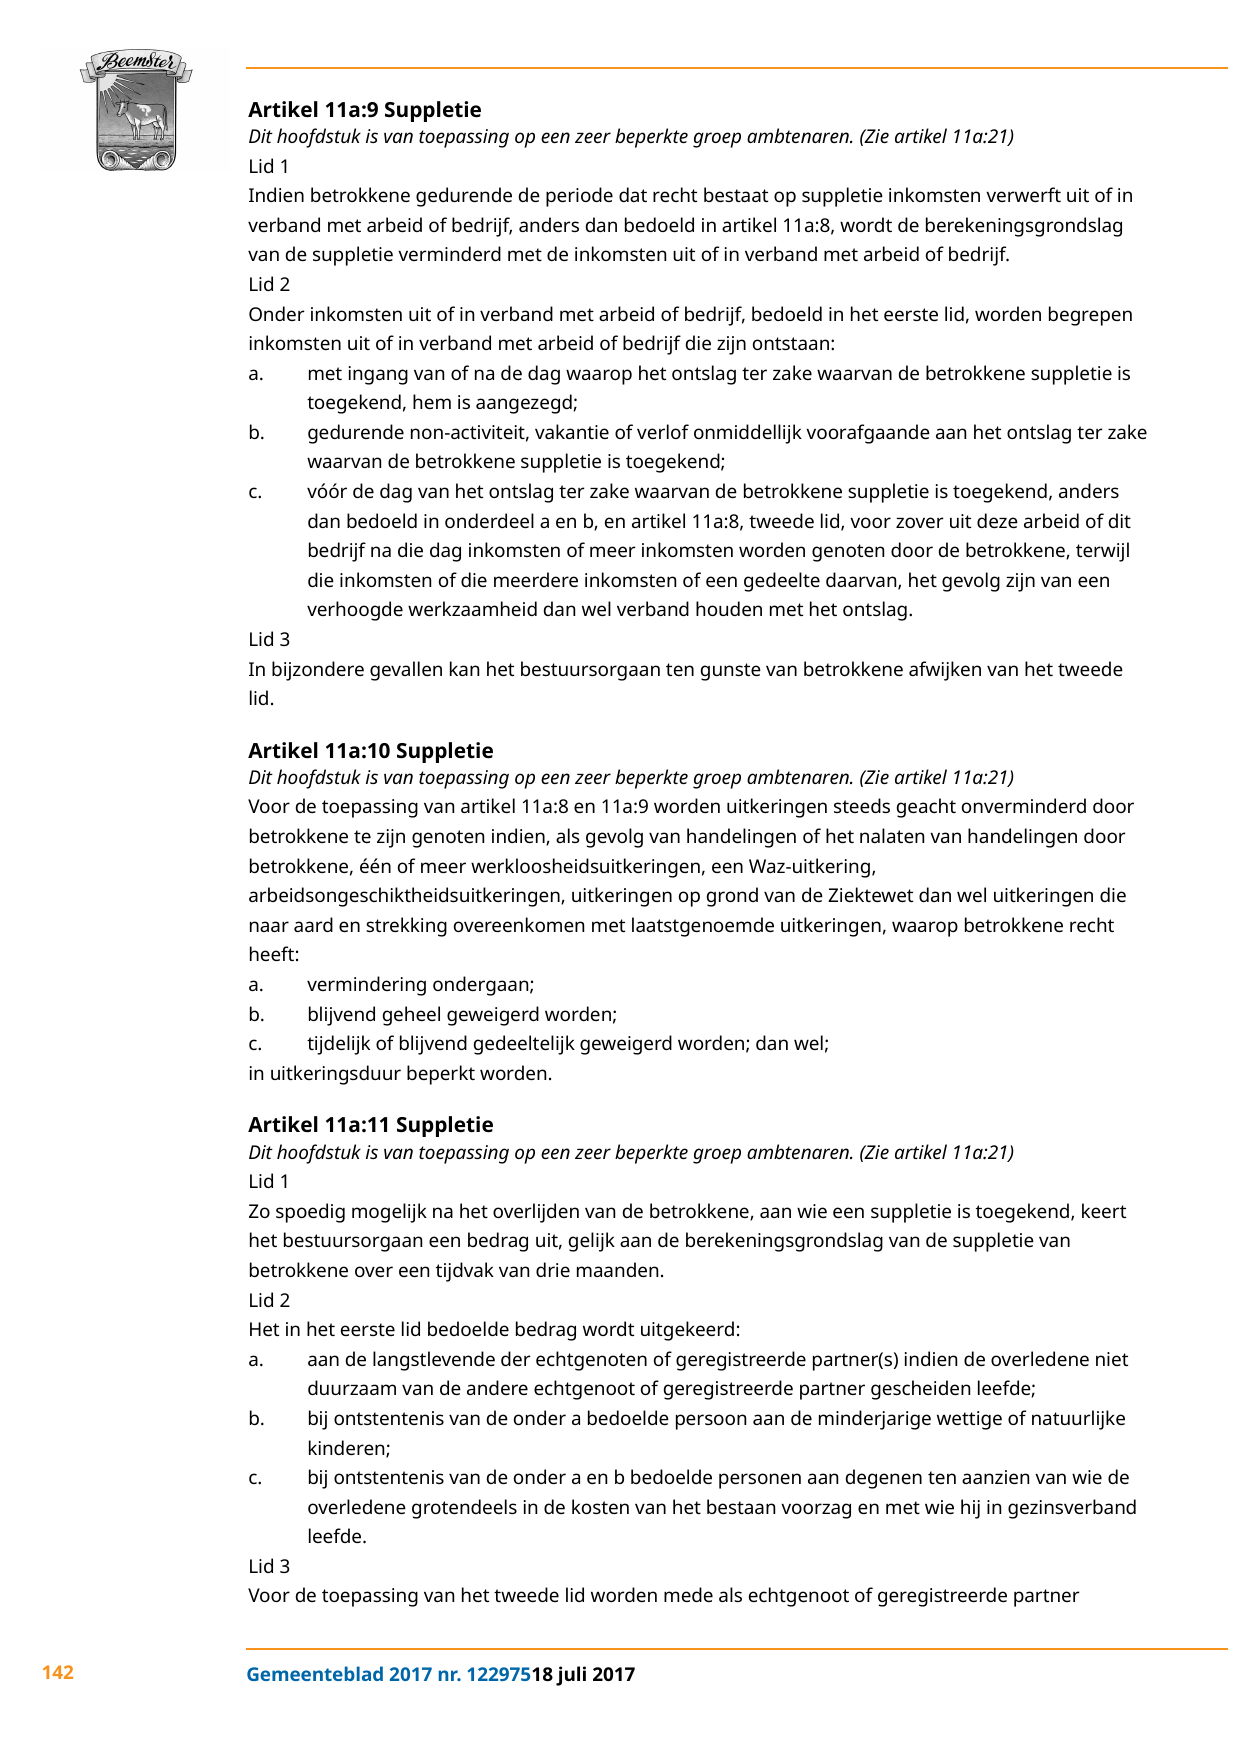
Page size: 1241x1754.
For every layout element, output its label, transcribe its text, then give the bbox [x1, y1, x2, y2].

list met ingang van of na de dag waarop het ontslag ter zake waarvan de betrokkene suppletie is toegekend, hem is aangezegd; [248, 360, 1152, 415]
text Dit hoofdstuk is van toepassing op een zeer beperkte groep ambtenaren. (Zie artikel 11a:21) [248, 123, 1152, 149]
list bij ontstentenis van de onder a bedoelde persoon aan de minderjarige wettige of natuurlijke kinderen; [248, 1405, 1152, 1460]
text Artikel 11a:11 Suppletie [248, 1110, 1152, 1139]
text Lid 1 [248, 153, 1152, 178]
text Dit hoofdstuk is van toepassing op een zeer beperkte groep ambtenaren. (Zie artikel 11a:21) [248, 1139, 1152, 1164]
text Voor de toepassing van artikel 11a:8 en 11a:9 worden uitkeringen steeds geacht onverminderd door betrokkene te zijn genoten indien, als gevolg van handelingen of het nalaten van handelingen door betrokkene, één of meer werkloosheidsuitkeringen, een Waz-uitkering, arbeidsongeschiktheidsuitkeringen, uitkeringen op grond van de Ziektewet dan wel uitkeringen die naar aard en strekking overeenkomen met laatstgenoemde uitkeringen, waarop betrokkene recht heeft: [248, 794, 1152, 967]
text Lid 2 [248, 1287, 1152, 1312]
list vermindering ondergaan; [248, 971, 1152, 997]
list aan de langstlevende der echtgenoten of geregistreerde partner(s) indien de overledene niet duurzaam van de andere echtgenoot of geregistreerde partner gescheiden leefde; [248, 1346, 1152, 1401]
text Dit hoofdstuk is van toepassing op een zeer beperkte groep ambtenaren. (Zie artikel 11a:21) [248, 764, 1152, 790]
list tijdelijk of blijvend gedeeltelijk geweigerd worden; dan wel; [248, 1030, 1152, 1056]
text Lid 3 [248, 626, 1152, 652]
text Voor de toepassing van het tweede lid worden mede als echtgenoot of geregistreerde partner [248, 1583, 1152, 1608]
text in uitkeringsduur beperkt worden. [248, 1060, 1152, 1086]
list blijvend geheel geweigerd worden; [248, 1001, 1152, 1027]
text Lid 1 [248, 1168, 1152, 1194]
text Onder inkomsten uit of in verband met arbeid of bedrijf, bedoeld in het eerste lid, worden begrepen inkomsten uit of in verband met arbeid of bedrijf die zijn ontstaan: [248, 301, 1152, 356]
text Zo spoedig mogelijk na het overlijden van de betrokkene, aan wie een suppletie is toegekend, keert het bestuursorgaan een bedrag uit, gelijk aan de berekeningsgrondslag van de suppletie van betrokkene over een tijdvak van drie maanden. [248, 1198, 1152, 1283]
text Indien betrokkene gedurende de periode dat recht bestaat op suppletie inkomsten verwerft uit of in verband met arbeid of bedrijf, anders dan bedoeld in artikel 11a:8, wordt de berekeningsgrondslag van de suppletie verminderd met de inkomsten uit of in verband met arbeid of bedrijf. [248, 182, 1152, 267]
list vóór de dag van het ontslag ter zake waarvan de betrokkene suppletie is toegekend, anders dan bedoeld in onderdeel a en b, en artikel 11a:8, tweede lid, voor zover uit deze arbeid of dit bedrijf na die dag inkomsten of meer inkomsten worden genoten door de betrokkene, terwijl die inkomsten of die meerdere inkomsten of een gedeelte daarvan, het gevolg zijn van een verhoogde werkzaamheid dan wel verband houden met het ontslag. [248, 478, 1152, 622]
text Het in het eerste lid bedoelde bedrag wordt uitgekeerd: [248, 1316, 1152, 1342]
list gedurende non-activiteit, vakantie of verlof onmiddellijk voorafgaande aan het ontslag ter zake waarvan de betrokkene suppletie is toegekend; [248, 419, 1152, 474]
list bij ontstentenis van de onder a en b bedoelde personen aan degenen ten aanzien van wie de overledene grotendeels in de kosten van het bestaan voorzag en met wie hij in gezinsverband leefde. [248, 1464, 1152, 1549]
text Artikel 11a:9 Suppletie [248, 95, 1152, 123]
picture [41, 47, 231, 172]
text Lid 2 [248, 271, 1152, 297]
text In bijzondere gevallen kan het bestuursorgaan ten gunste van betrokkene afwijken van het tweede lid. [248, 656, 1152, 711]
text Lid 3 [248, 1553, 1152, 1579]
text Artikel 11a:10 Suppletie [248, 736, 1152, 764]
